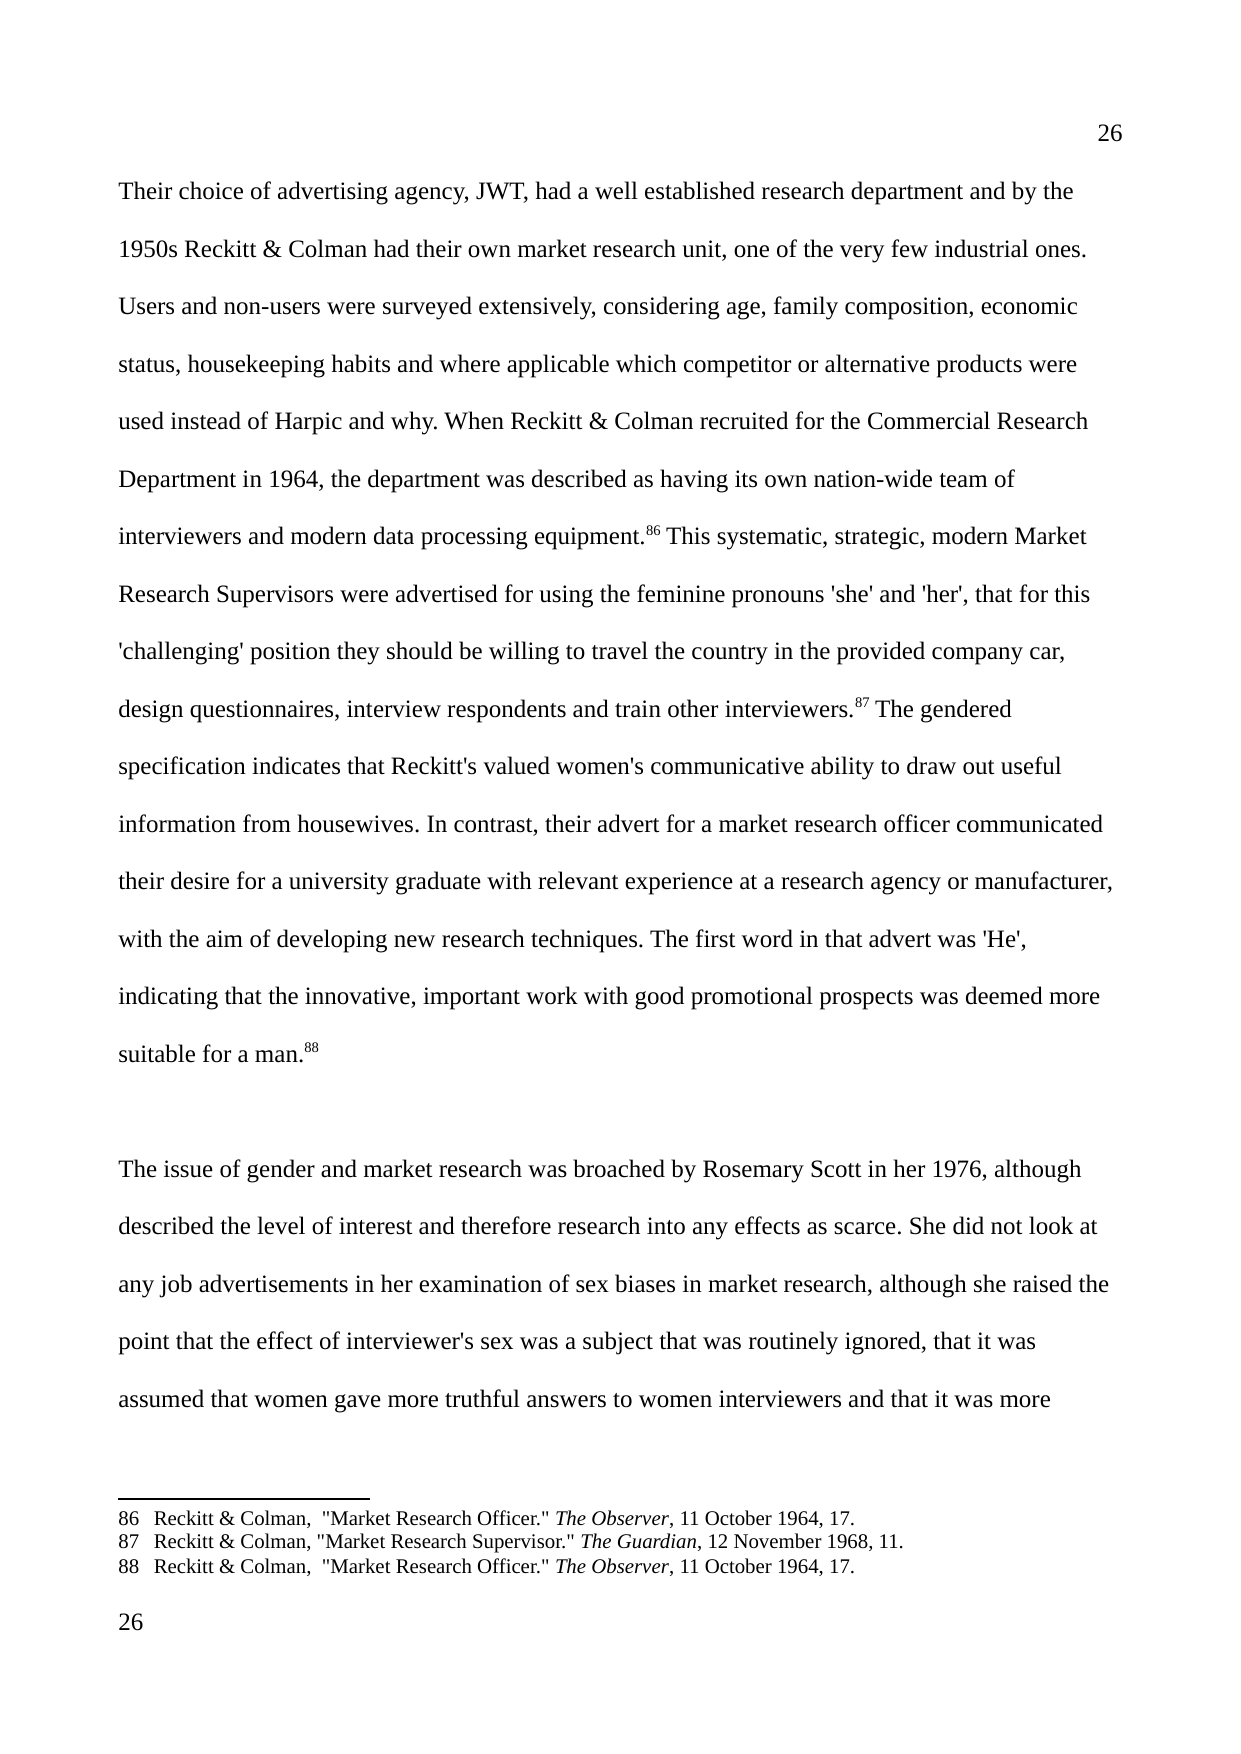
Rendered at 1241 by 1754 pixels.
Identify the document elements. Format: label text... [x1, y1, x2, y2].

text Reckitt & Colman, "Market Research Officer." The Observer, 11 October 1964, 17. [118, 1553, 1122, 1578]
text The issue of gender and market research was broached by Rosemary Scott in her 1976, although described the level of interest and therefore research into any effects as scarce. She did not look at any job advertisements in her examination of sex biases in market research, although she raised the point that the effect of interviewer's sex was a subject that was routinely ignored, that it was assumed that women gave more truthful answers to women interviewers and that it was more [118, 1154, 1122, 1413]
text Reckitt & Colman, "Market Research Officer." The Observer, 11 October 1964, 17. [118, 1505, 1122, 1529]
text Reckitt & Colman, "Market Research Supervisor." The Guardian, 12 November 1968, 11. [118, 1529, 1122, 1553]
text Their choice of advertising agency, JWT, had a well established research department and by the 1950s Reckitt & Colman had their own market research unit, one of the very few industrial ones. Users and non-users were surveyed extensively, considering age, family composition, economic status, housekeeping habits and where applicable which competitor or alternative products were used instead of Harpic and why. When Reckitt & Colman recruited for the Commercial Research Department in 1964, the department was described as having its own nation-wide team of interviewers and modern data processing equipment. This systematic, strategic, modern Market Research Supervisors were advertised for using the feminine pronouns 'she' and 'her', that for this 'challenging' position they should be willing to travel the country in the provided company car, design questionnaires, interview respondents and train other interviewers. The gendered specification indicates that Reckitt's valued women's communicative ability to draw out useful information from housewives. In contrast, their advert for a market research officer communicated their desire for a university graduate with relevant experience at a research agency or manufacturer, with the aim of developing new research techniques. The first word in that advert was 'He', indicating that the innovative, important work with good promotional prospects was deemed more suitable for a man. [118, 176, 1122, 1068]
